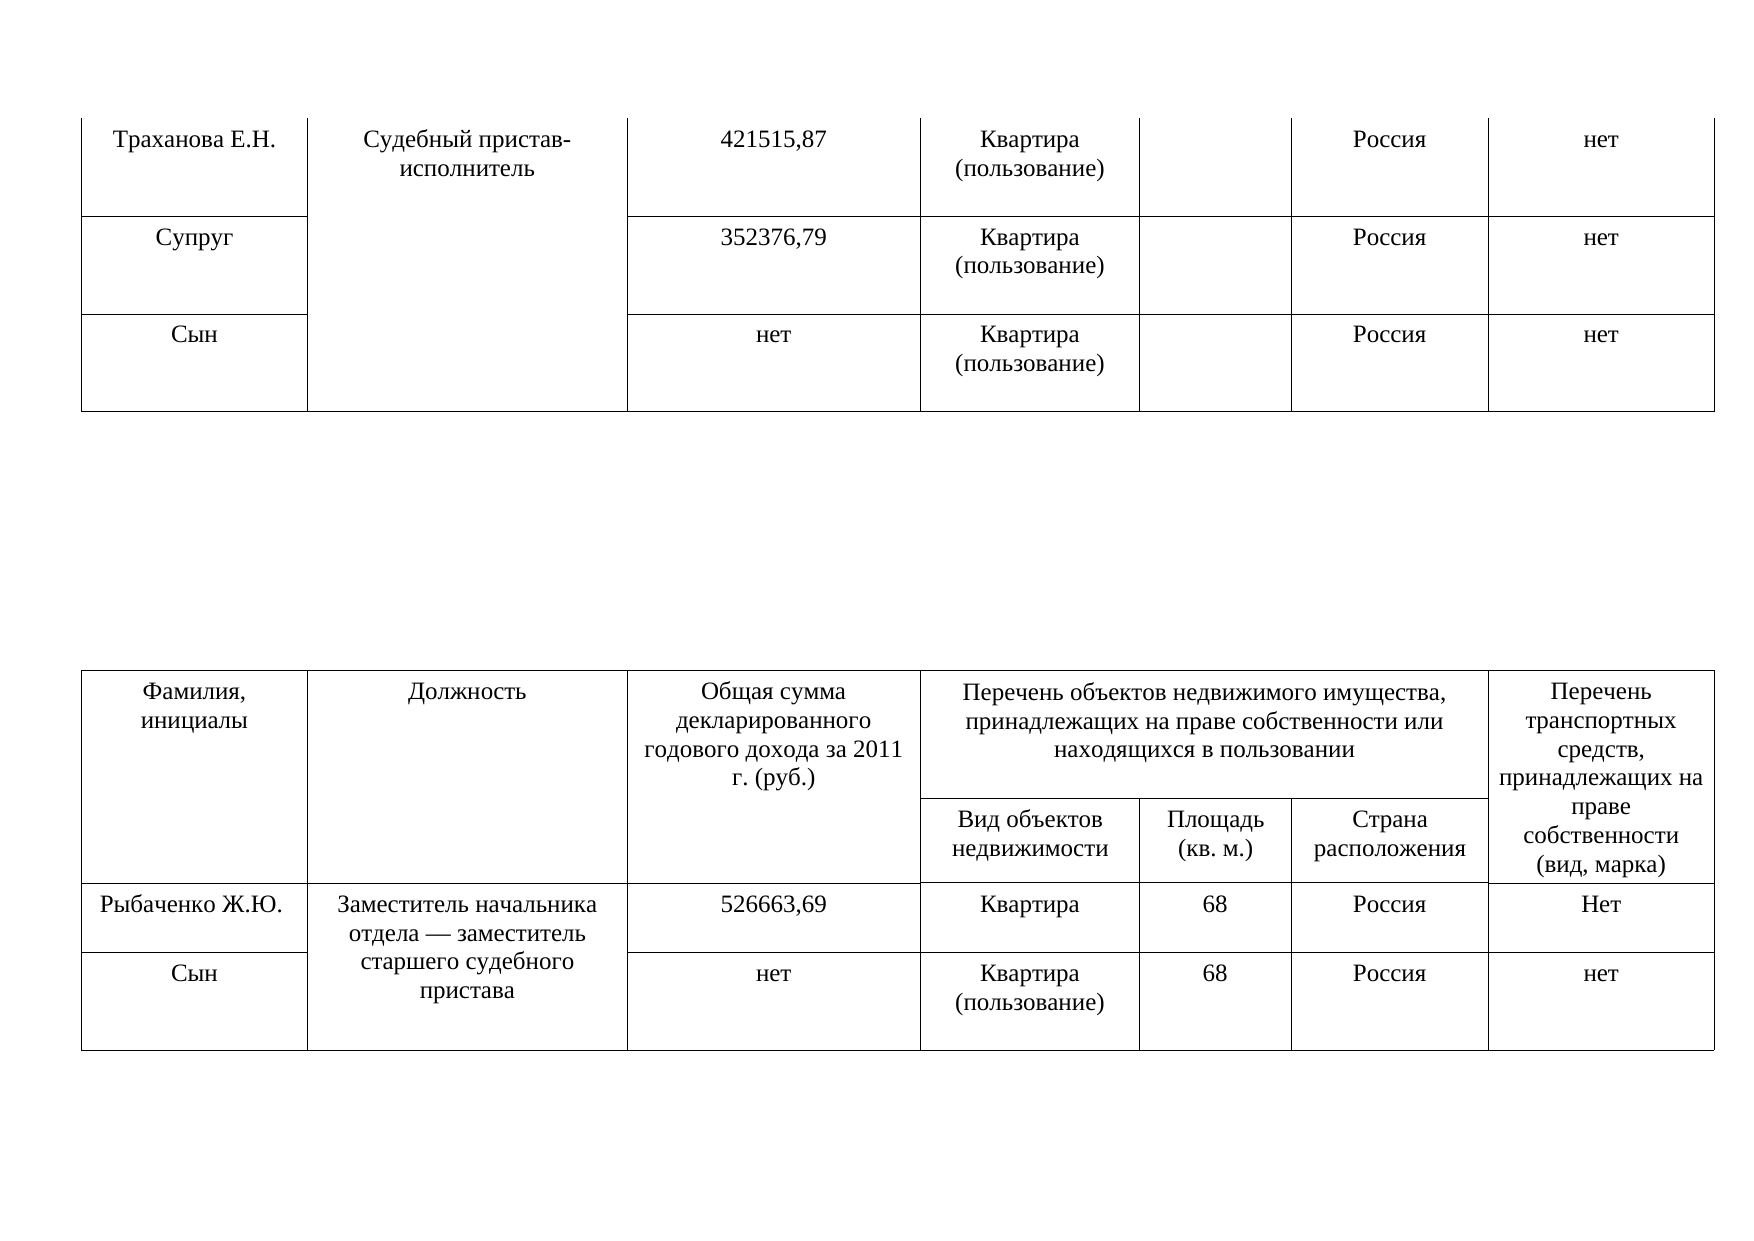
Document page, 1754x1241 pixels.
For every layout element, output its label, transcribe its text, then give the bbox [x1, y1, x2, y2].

table_cell Вид объектов недвижимости [921, 799, 1139, 882]
table_cell Сын [82, 315, 307, 411]
table_cell Квартира [921, 883, 1139, 952]
table_cell Площадь (кв. м.) [1140, 799, 1291, 882]
table_cell нет [1489, 315, 1714, 411]
table_cell нет [628, 953, 920, 1050]
table_cell нет [1489, 118, 1714, 216]
table_cell Россия [1292, 118, 1488, 216]
table_cell 68 [1140, 953, 1291, 1050]
table_cell 526663,69 [628, 884, 920, 952]
table_cell нет [1489, 217, 1714, 314]
table_header Общая сумма декларированного годового дохода за 2011 г. (руб.) [628, 671, 920, 883]
table_cell [1140, 118, 1291, 216]
table_cell Траханова Е.Н. [82, 118, 307, 216]
table_header Должность [308, 671, 627, 883]
table_cell нет [628, 315, 920, 411]
table_cell Рыбаченко Ж.Ю. [82, 884, 307, 952]
table_cell 68 [1140, 883, 1291, 952]
table_cell Россия [1292, 953, 1488, 1050]
table_cell Заместитель начальника отдела –– заместитель старшего судебного пристава [308, 884, 627, 1050]
table_cell Россия [1292, 315, 1488, 411]
table_cell 352376,79 [628, 217, 920, 314]
table_cell Сын [82, 953, 307, 1050]
table_cell Квартира (пользование) [921, 953, 1139, 1050]
table_cell Страна расположения [1292, 799, 1488, 882]
table_cell Квартира (пользование) [921, 315, 1139, 411]
table_cell Квартира (пользование) [921, 217, 1139, 314]
table_header Перечень транспортных средств, принадлежащих на праве собственности (вид, марка) [1489, 671, 1714, 883]
table_cell Судебный пристав-исполнитель [308, 118, 627, 411]
table_cell [1140, 217, 1291, 314]
table_cell 421515,87 [628, 118, 920, 216]
table_cell Нет [1489, 884, 1714, 952]
table_cell Квартира (пользование) [921, 118, 1139, 216]
table_cell [1140, 315, 1291, 411]
table_cell Россия [1292, 217, 1488, 314]
table_cell Супруг [82, 217, 307, 314]
table_header Фамилия, инициалы [82, 671, 307, 883]
table_cell нет [1489, 953, 1714, 1050]
table_header Перечень объектов недвижимого имущества, принадлежащих на праве собственности или находящихся в пользовании [921, 671, 1488, 798]
table_cell Россия [1292, 883, 1488, 952]
